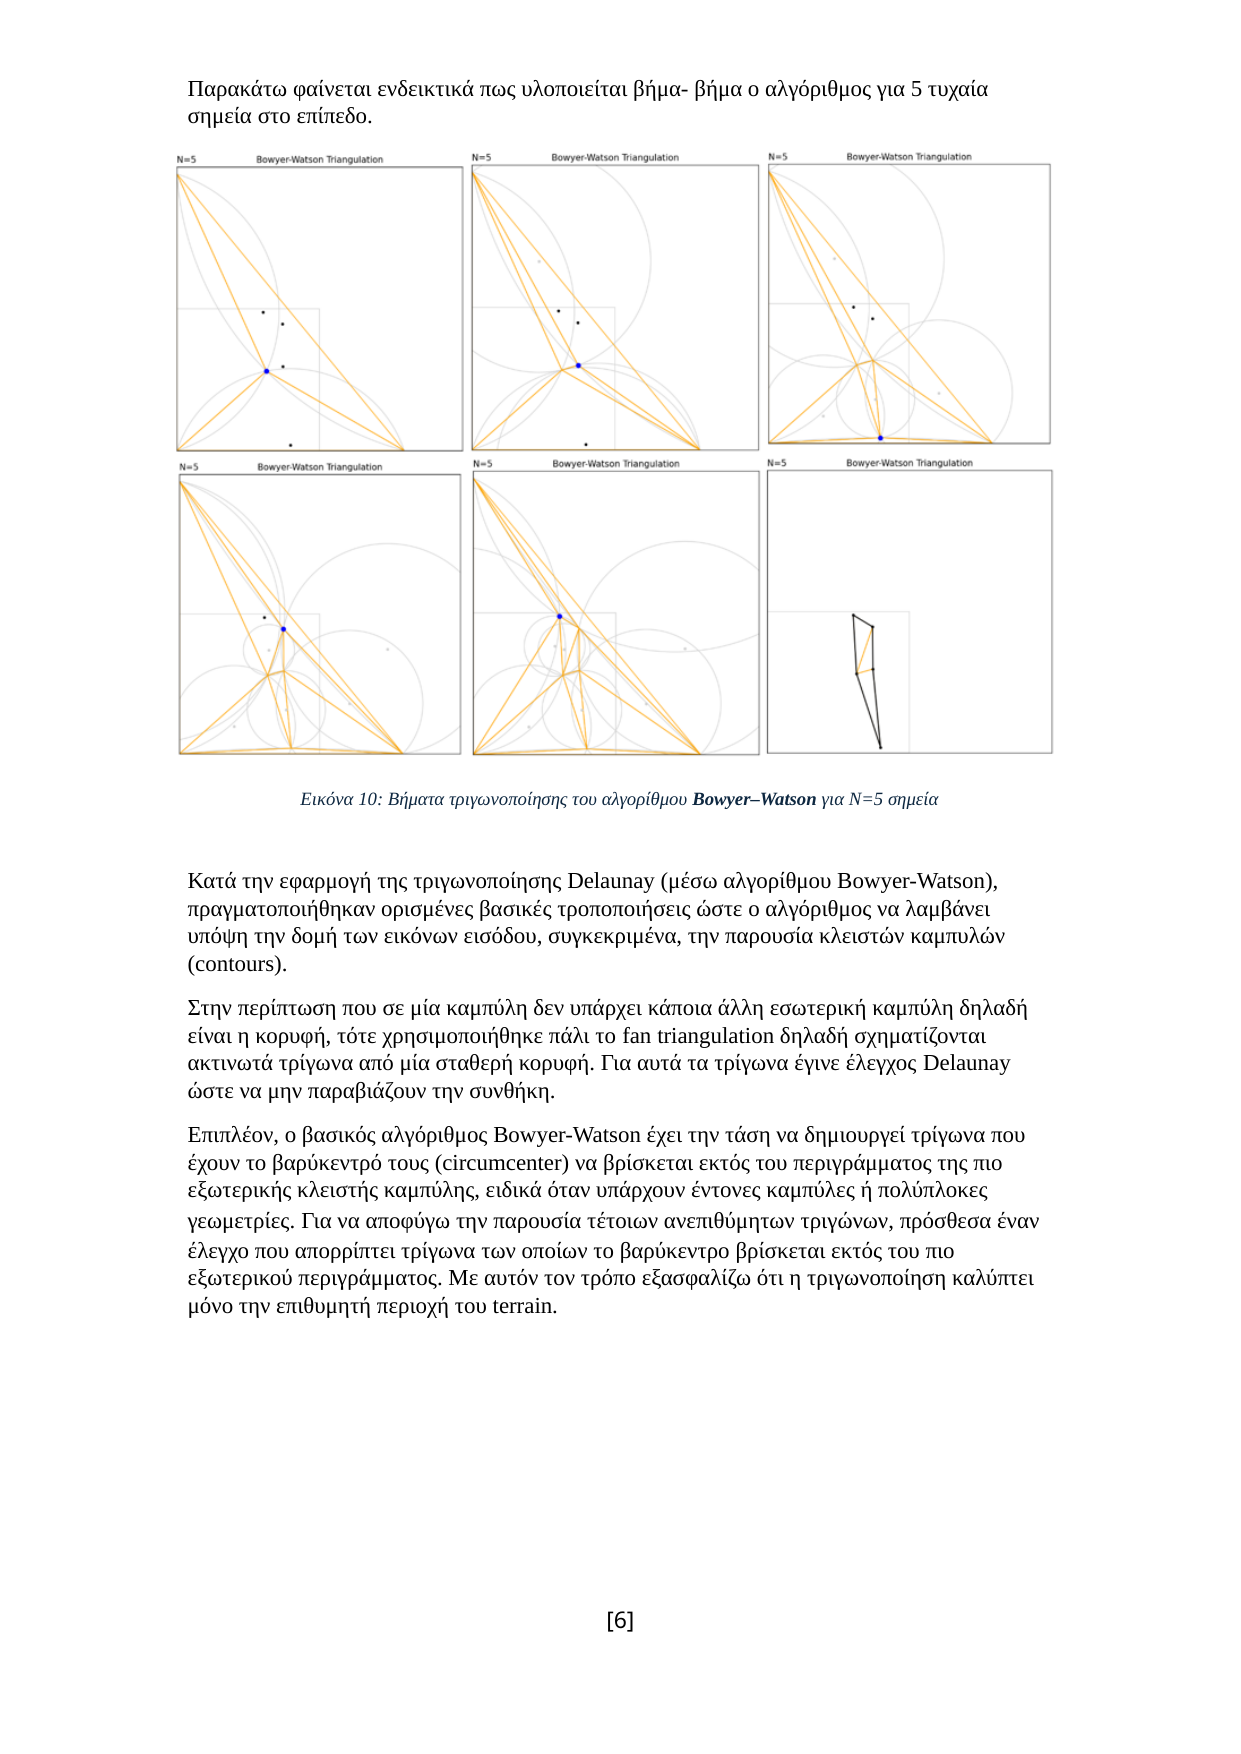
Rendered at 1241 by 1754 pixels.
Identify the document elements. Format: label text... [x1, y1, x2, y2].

text Εικόνα 10: Βήματα τριγωνοποίησης του αλγορίθμου Bowyer–Watson για Ν=5 σημεία [165, 788, 1075, 809]
text Στην περίπτωση που σε μία καμπύλη δεν υπάρχει κάποια άλλη εσωτερική καμπύλη δηλαδή είναι η κορυφή, τότε χρησιμοποιήθηκε πάλι το fan triangulation δηλαδή σχηματίζονται ακτινωτά τρίγωνα από μία σταθερή κορυφή. Για αυτά τα τρίγωνα έγινε έλεγχος Delaunay ώστε να μην παραβιάζουν την συνθήκη. [187, 994, 1053, 1103]
text Επιπλέον, ο βασικός αλγόριθμος Bowyer-Watson έχει την τάση να δημιουργεί τρίγωνα που έχουν το βαρύκεντρό τους (circumcenter) να βρίσκεται εκτός του περιγράμματος της πιο εξωτερικής κλειστής καμπύλης, ειδικά όταν υπάρχουν έντονες καμπύλες ή πολύπλοκες γεωμετρίες. Για να αποφύγω την παρουσία τέτοιων ανεπιθύμητων τριγώνων, πρόσθεσα έναν έλεγχο που απορρίπτει τρίγωνα των οποίων το βαρύκεντρο βρίσκεται εκτός του πιο εξωτερικού περιγράμματος. Με αυτόν τον τρόπο εξασφαλίζω ότι η τριγωνοποίηση καλύπτει μόνο την επιθυμητή περιοχή του terrain. [187, 1121, 1053, 1318]
text [165, 809, 1075, 823]
text Κατά την εφαρμογή της τριγωνοποίησης Delaunay (μέσω αλγορίθμου Bowyer-Watson), πραγματοποιήθηκαν ορισμένες βασικές τροποποιήσεις ώστε ο αλγόριθμος να λαμβάνει υπόψη την δομή των εικόνων εισόδου, συγκεκριμένα, την παρουσία κλειστών καμπυλών (contours). [187, 867, 1053, 976]
text Παρακάτω φαίνεται ενδεικτικά πως υλοποιείται βήμα- βήμα ο αλγόριθμος για 5 τυχαία σημεία στο επίπεδο. [187, 75, 1053, 129]
